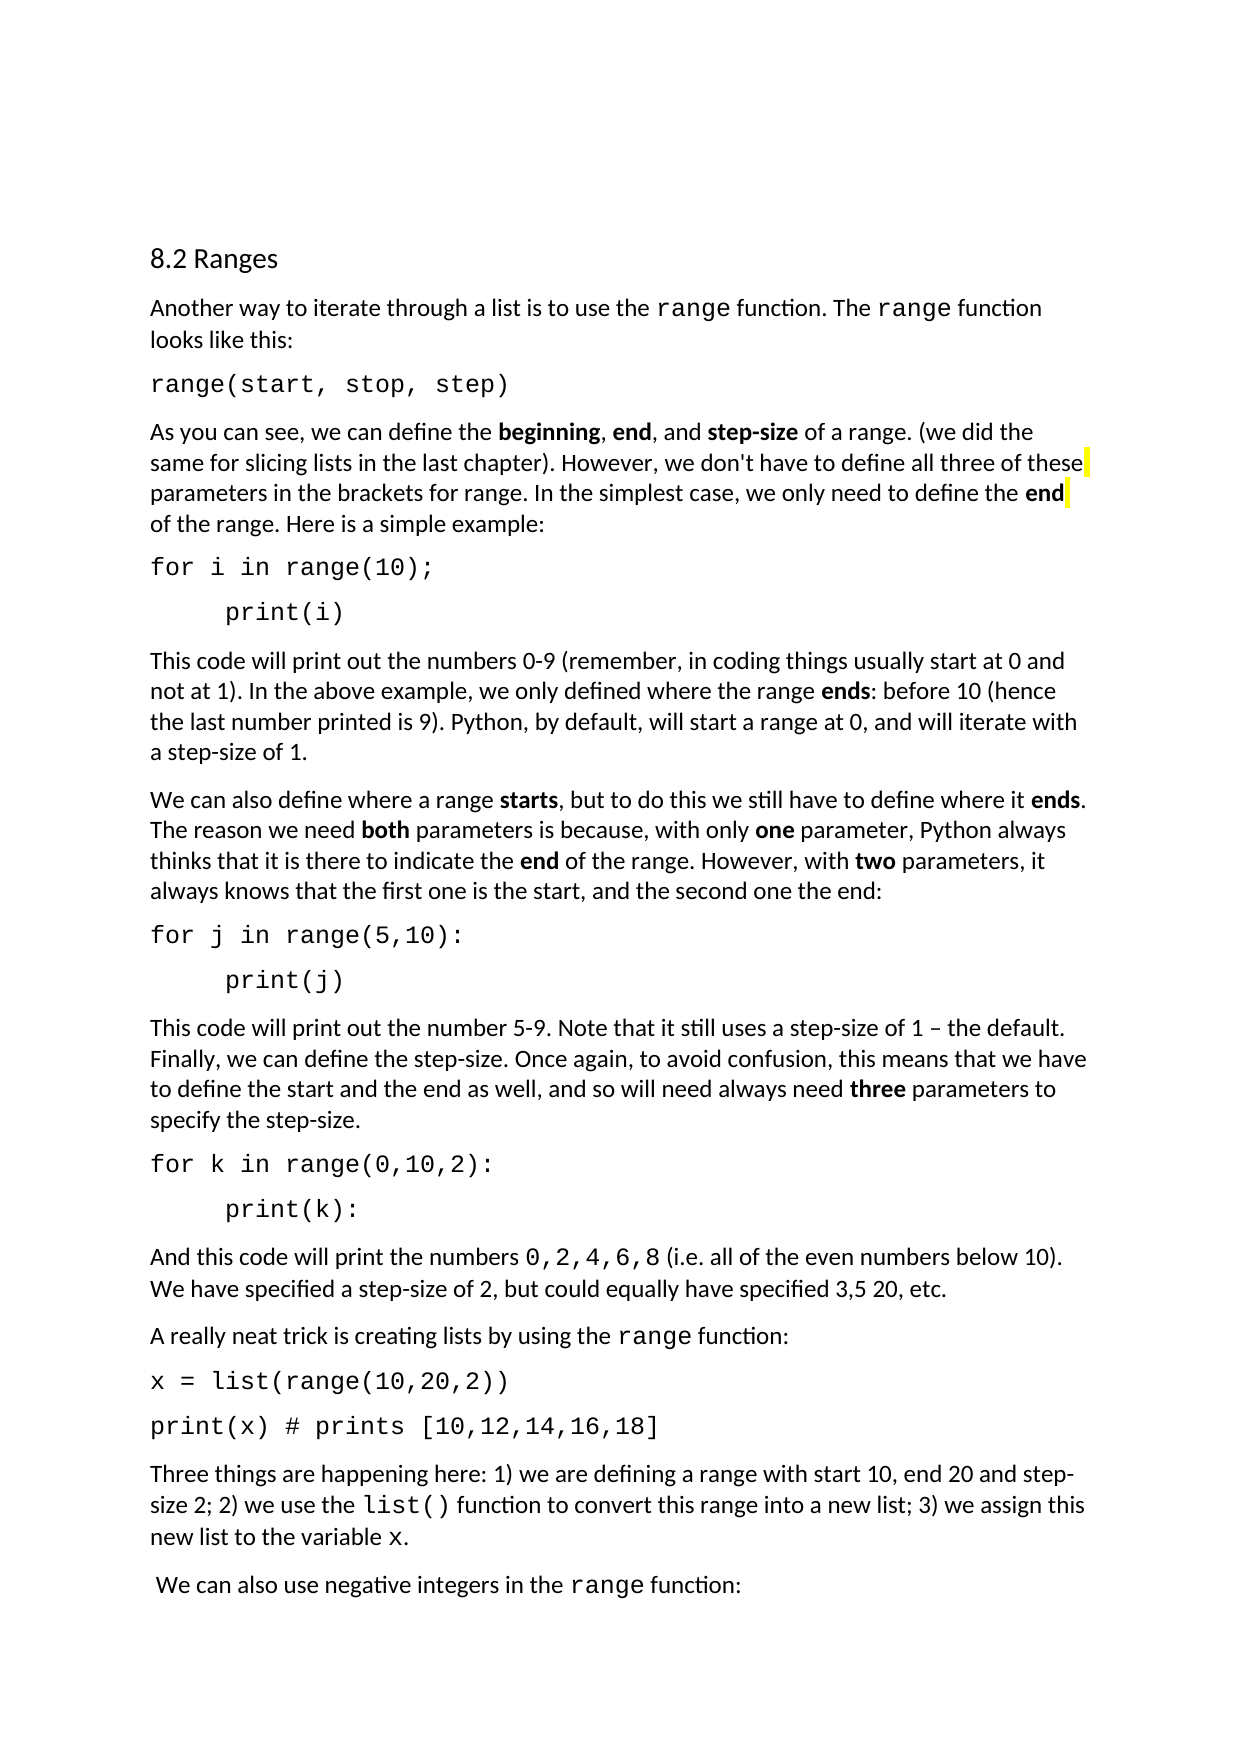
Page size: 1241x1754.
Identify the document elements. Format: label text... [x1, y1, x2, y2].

text As you can see, we can define the beginning, end, and step-size of a range. (we did the same for slicing lists in the last chapter). However, we don't have to define all three of these parameters in the brackets for range. In the simplest case, we only need to define the end of the range. Here is a simple example: [150, 416, 1090, 538]
text Another way to iterate through a list is to use the range function. The range function looks like this: [150, 292, 1090, 354]
text We can also use negative integers in the range function: [150, 1569, 1090, 1601]
text range(start, stop, step) [150, 371, 1090, 399]
text for i in range(10); [150, 555, 1090, 583]
text Three things are happening here: 1) we are defining a range with start 10, end 20 and step-size 2; 2) we use the list() function to convert this range into a new list; 3) we assign this new list to the variable x. [150, 1459, 1090, 1553]
text for k in range(0,10,2): [150, 1151, 1090, 1179]
text print(x) # prints [10,12,14,16,18] [150, 1414, 1090, 1442]
text A really neat trick is creating lists by using the range function: [150, 1320, 1090, 1352]
text x = list(range(10,20,2)) [150, 1369, 1090, 1397]
text print(i) [150, 600, 1090, 628]
text for j in range(5,10): [150, 922, 1090, 951]
text print(j) [150, 967, 1090, 996]
text This code will print out the number 5-9. Note that it still uses a step-size of 1 – the default. Finally, we can define the step-size. Once again, to avoid confusion, this means that we have to define the start and the end as well, and so will need always need three parameters to specify the step-size. [150, 1012, 1090, 1134]
text 8.2 Ranges [150, 240, 1090, 276]
text print(k): [150, 1196, 1090, 1224]
text We can also define where a range starts, but to do this we still have to define where it ends. The reason we need both parameters is because, with only one parameter, Python always thinks that it is there to indicate the end of the range. However, with two parameters, it always knows that the first one is the start, and the second one the end: [150, 784, 1090, 906]
text And this code will print the numbers 0,2,4,6,8 (i.e. all of the even numbers below 10). We have specified a step-size of 2, but could equally have specified 3,5 20, etc. [150, 1241, 1090, 1303]
text This code will print out the numbers 0-9 (remember, in coding things usually start at 0 and not at 1). In the above example, we only defined where the range ends: before 10 (hence the last number printed is 9). Python, by default, will start a range at 0, and will iterate with a step-size of 1. [150, 645, 1090, 767]
